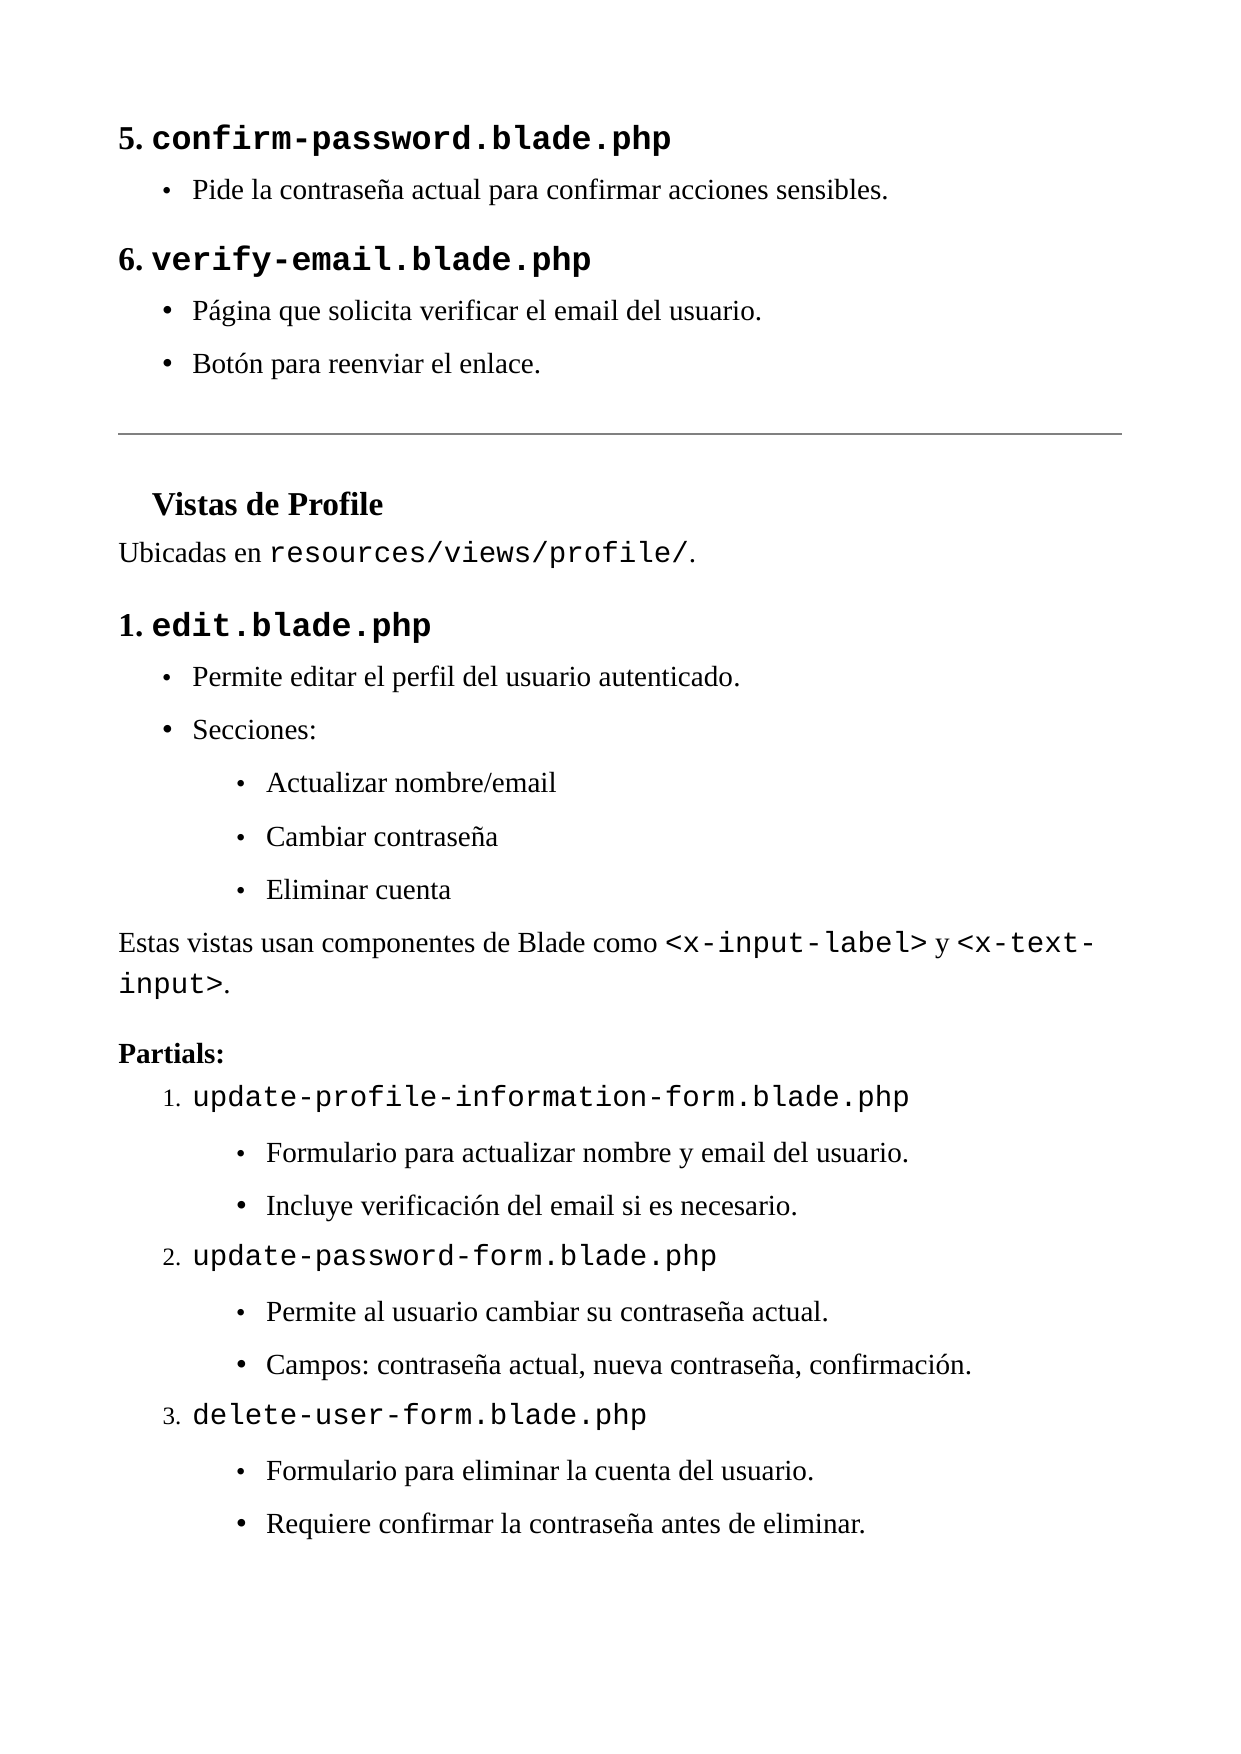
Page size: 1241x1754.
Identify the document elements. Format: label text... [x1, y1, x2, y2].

text Ubicadas en resources/views/profile/. [118, 535, 1122, 571]
list update-password-form.blade.php [162, 1241, 1122, 1274]
list Actualizar nombre/email [236, 766, 1122, 799]
list Cambiar contraseña [236, 819, 1122, 852]
list Permite editar el perfil del usuario autenticado. [162, 659, 1122, 693]
list update-profile-information-form.blade.php [162, 1082, 1122, 1116]
list Página que solicita verificar el email del usuario. [162, 293, 1122, 327]
subtitle 5. confirm-password.blade.php [118, 118, 1122, 159]
subtitle Partials: [118, 1036, 1122, 1070]
subtitle 6. verify-email.blade.php [118, 239, 1122, 281]
list Pide la contraseña actual para confirmar acciones sensibles. [162, 172, 1122, 205]
list Secciones: [162, 712, 1122, 746]
subtitle 1. edit.blade.php [118, 605, 1122, 647]
list Campos: contraseña actual, nueva contraseña, confirmación. [236, 1347, 1122, 1381]
list Permite al usuario cambiar su contraseña actual. [236, 1294, 1122, 1327]
subtitle 👤 Vistas de Profile [118, 484, 1122, 522]
list Incluye verificación del email si es necesario. [236, 1188, 1122, 1222]
list Eliminar cuenta [236, 872, 1122, 905]
list delete-user-form.blade.php [162, 1400, 1122, 1433]
list Formulario para eliminar la cuenta del usuario. [236, 1453, 1122, 1486]
list Formulario para actualizar nombre y email del usuario. [236, 1135, 1122, 1168]
text Estas vistas usan componentes de Blade como <x-input-label> y <x-text-input>. [118, 925, 1122, 1002]
list Requiere confirmar la contraseña antes de eliminar. [236, 1506, 1122, 1539]
list Botón para reenviar el enlace. [162, 347, 1122, 380]
